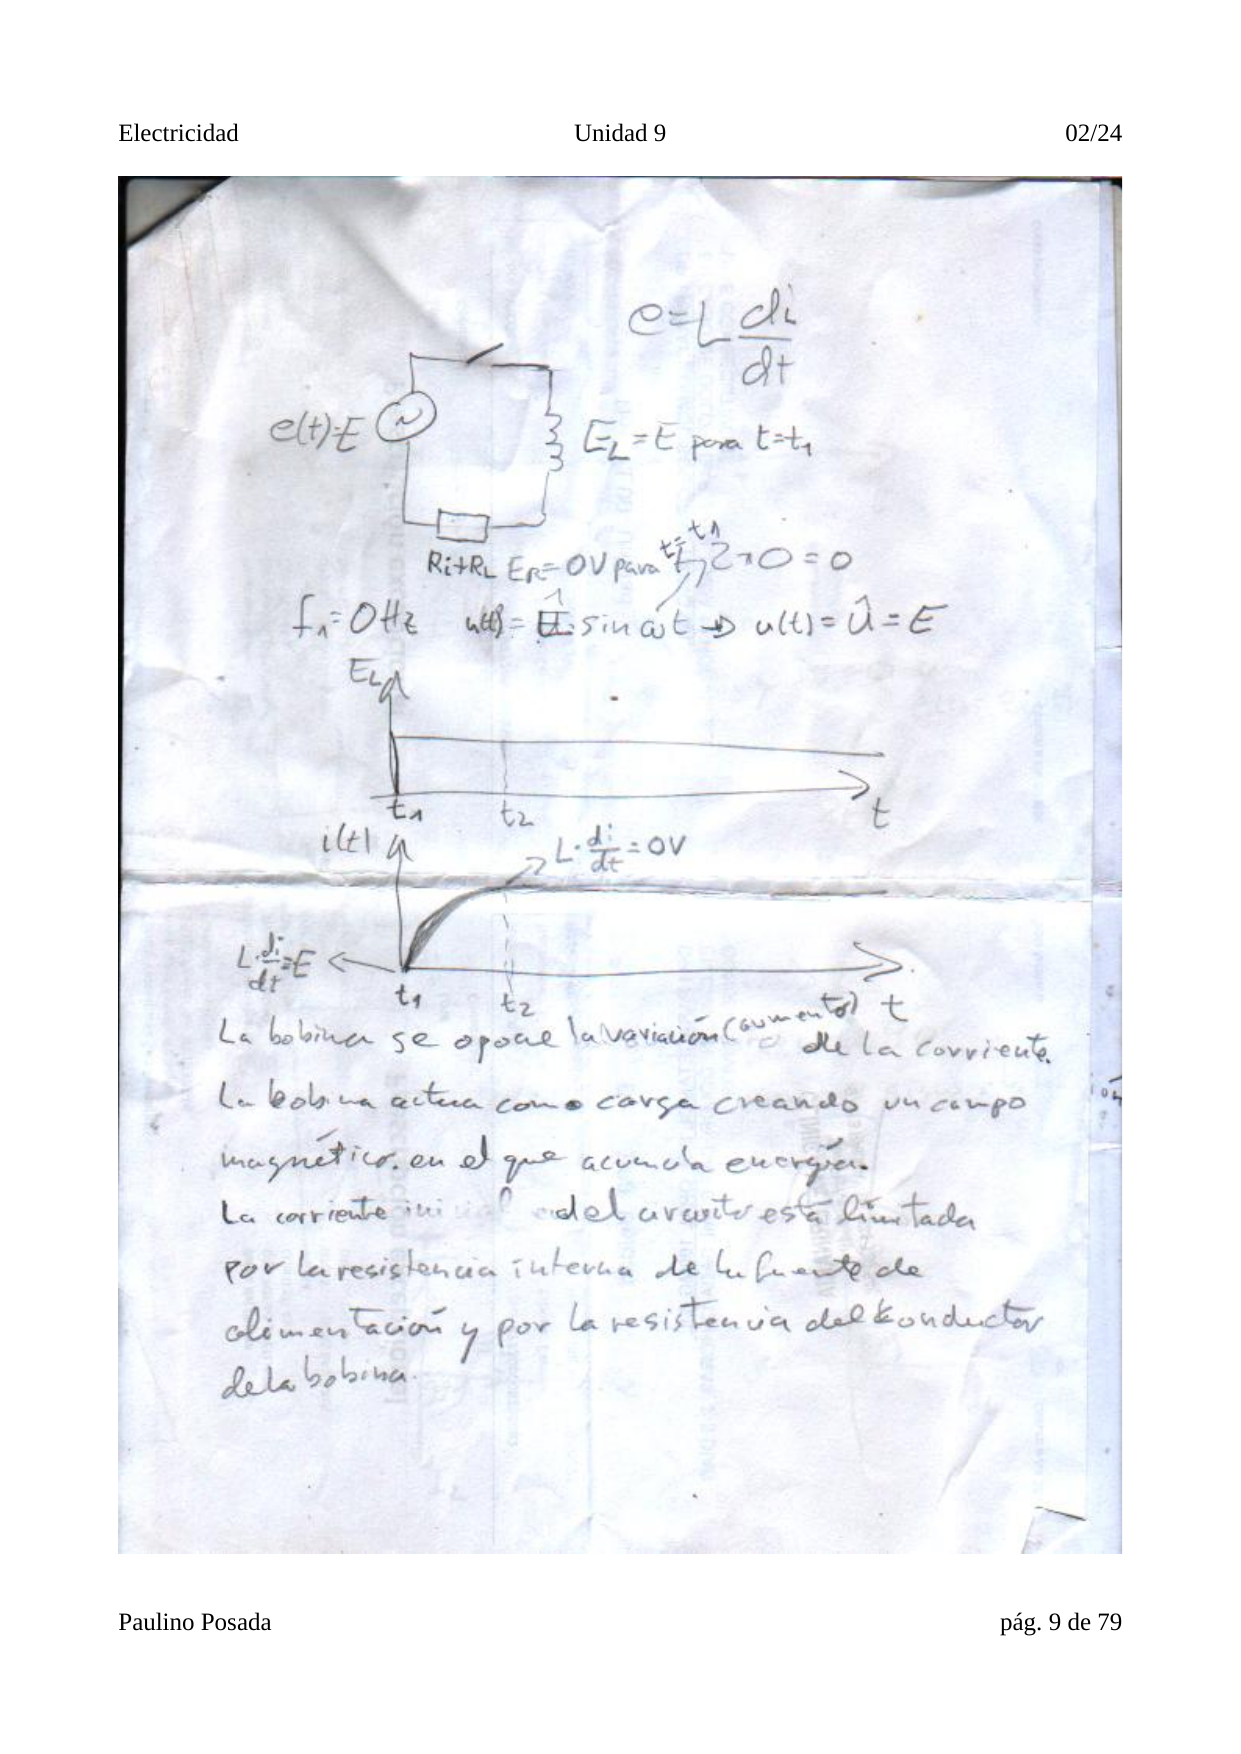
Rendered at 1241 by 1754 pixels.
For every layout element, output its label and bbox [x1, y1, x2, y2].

picture [118, 176, 1123, 1554]
